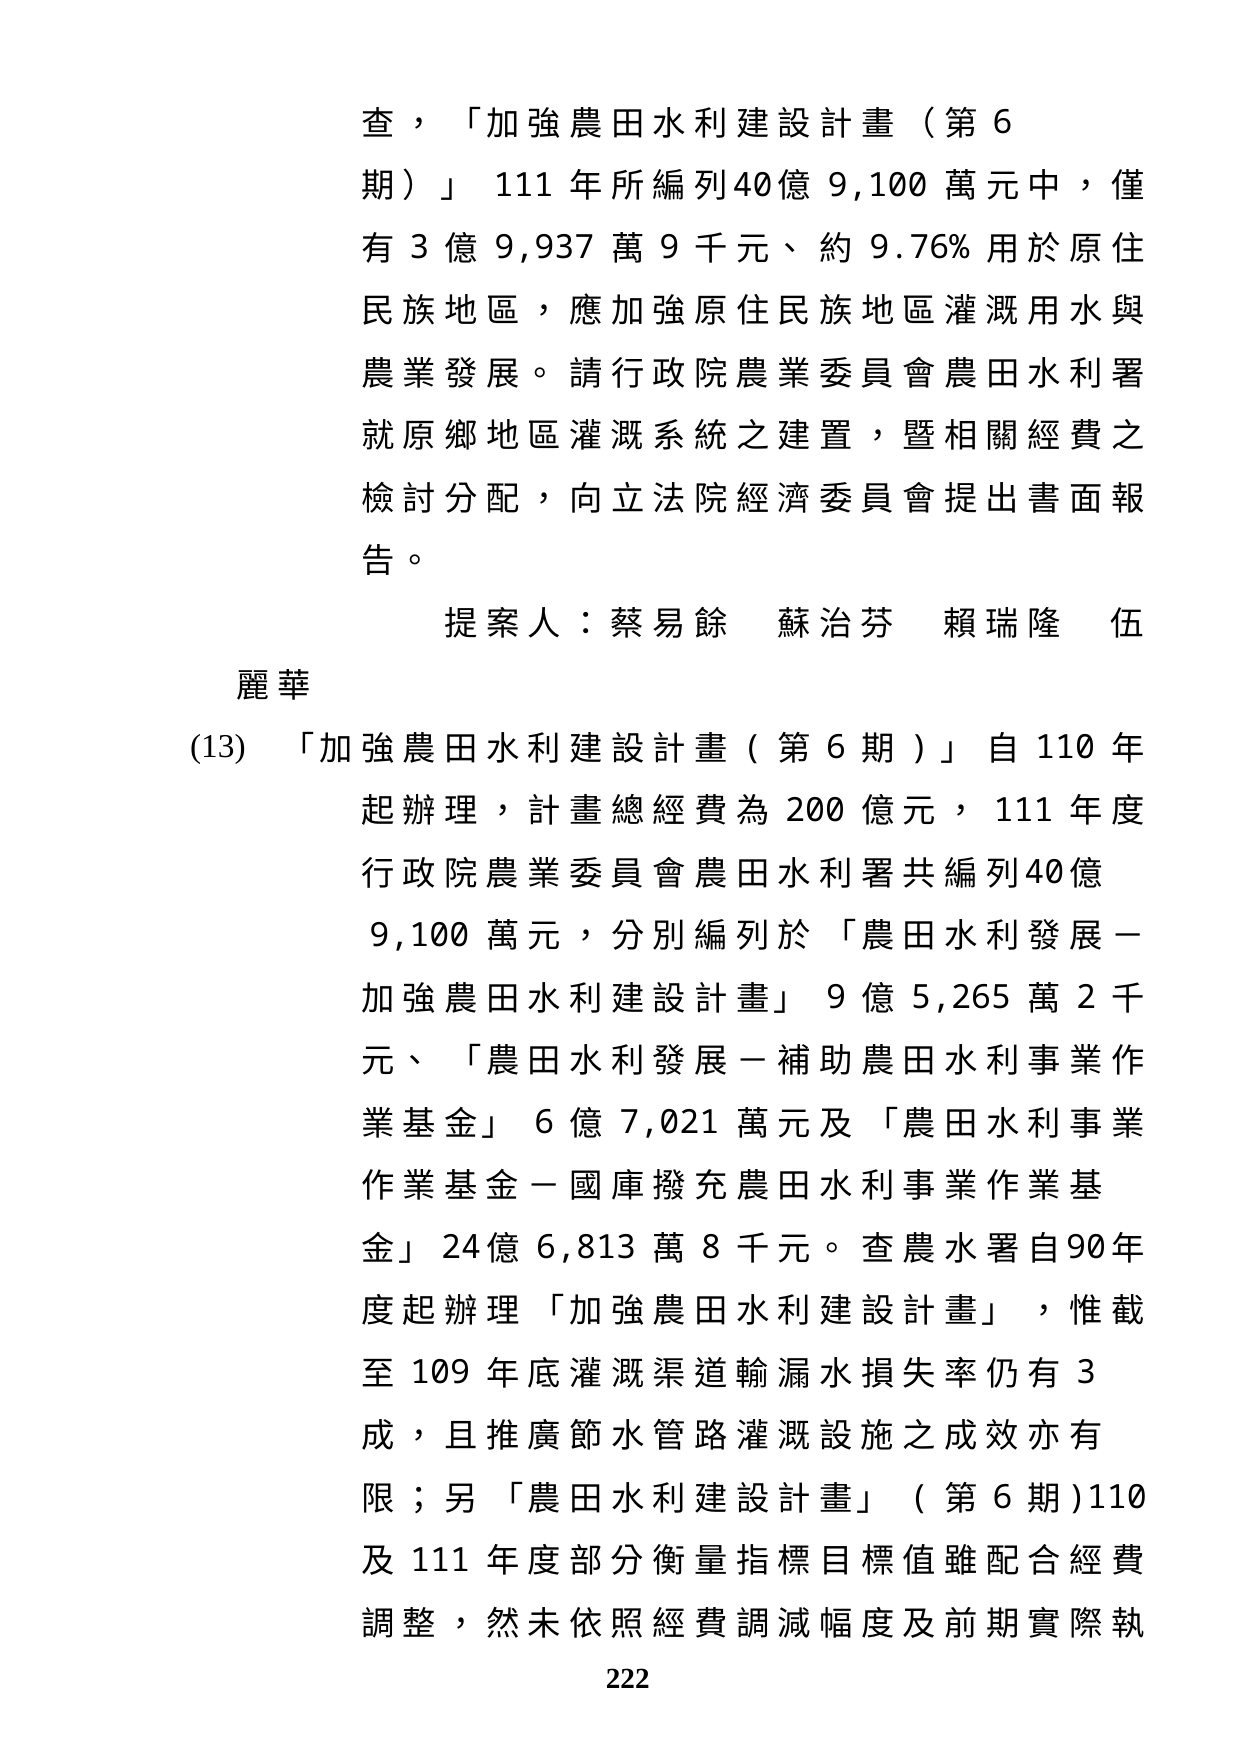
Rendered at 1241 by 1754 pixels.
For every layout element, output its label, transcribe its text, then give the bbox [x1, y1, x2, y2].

list 「加強農田水利建設計畫(第6期)」自110年起辦理，計畫總經費為200億元，111年度行政院農業委員會農田水利署共編列40億9,100萬元，分別編列於「農田水利發展－加強農田水利建設計畫」9億5,265萬2千元、「農田水利發展－補助農田水利事業作業基金」6億7,021萬元及「農田水利事業作業基金－國庫撥充農田水利事業作業基金」24億6,813萬8千元。查農水署自90年度起辦理「加強農田水利建設計畫」，惟截至109年底灌溉渠道輸漏水損失率仍有3成，且推廣節水管路灌溉設施之成效亦有限；另「農田水利建設計畫」(第6期)110及111年度部分衡量指標目標值雖配合經費調整，然未依照經費調減幅度及前期實際執 [166, 704, 1148, 1641]
list 查，「加強農田水利建設計畫（第6期）」111年所編列40億9,100萬元中，僅有3億9,937萬9千元、約9.76%用於原住民族地區，應加強原住民族地區灌溉用水與農業發展。請行政院農業委員會農田水利署就原鄉地區灌溉系統之建置，暨相關經費之檢討分配，向立法院經濟委員會提出書面報告。 [166, 79, 1148, 579]
text 提案人：蔡易餘 蘇治芬 賴瑞隆 伍麗華 [207, 579, 1148, 704]
